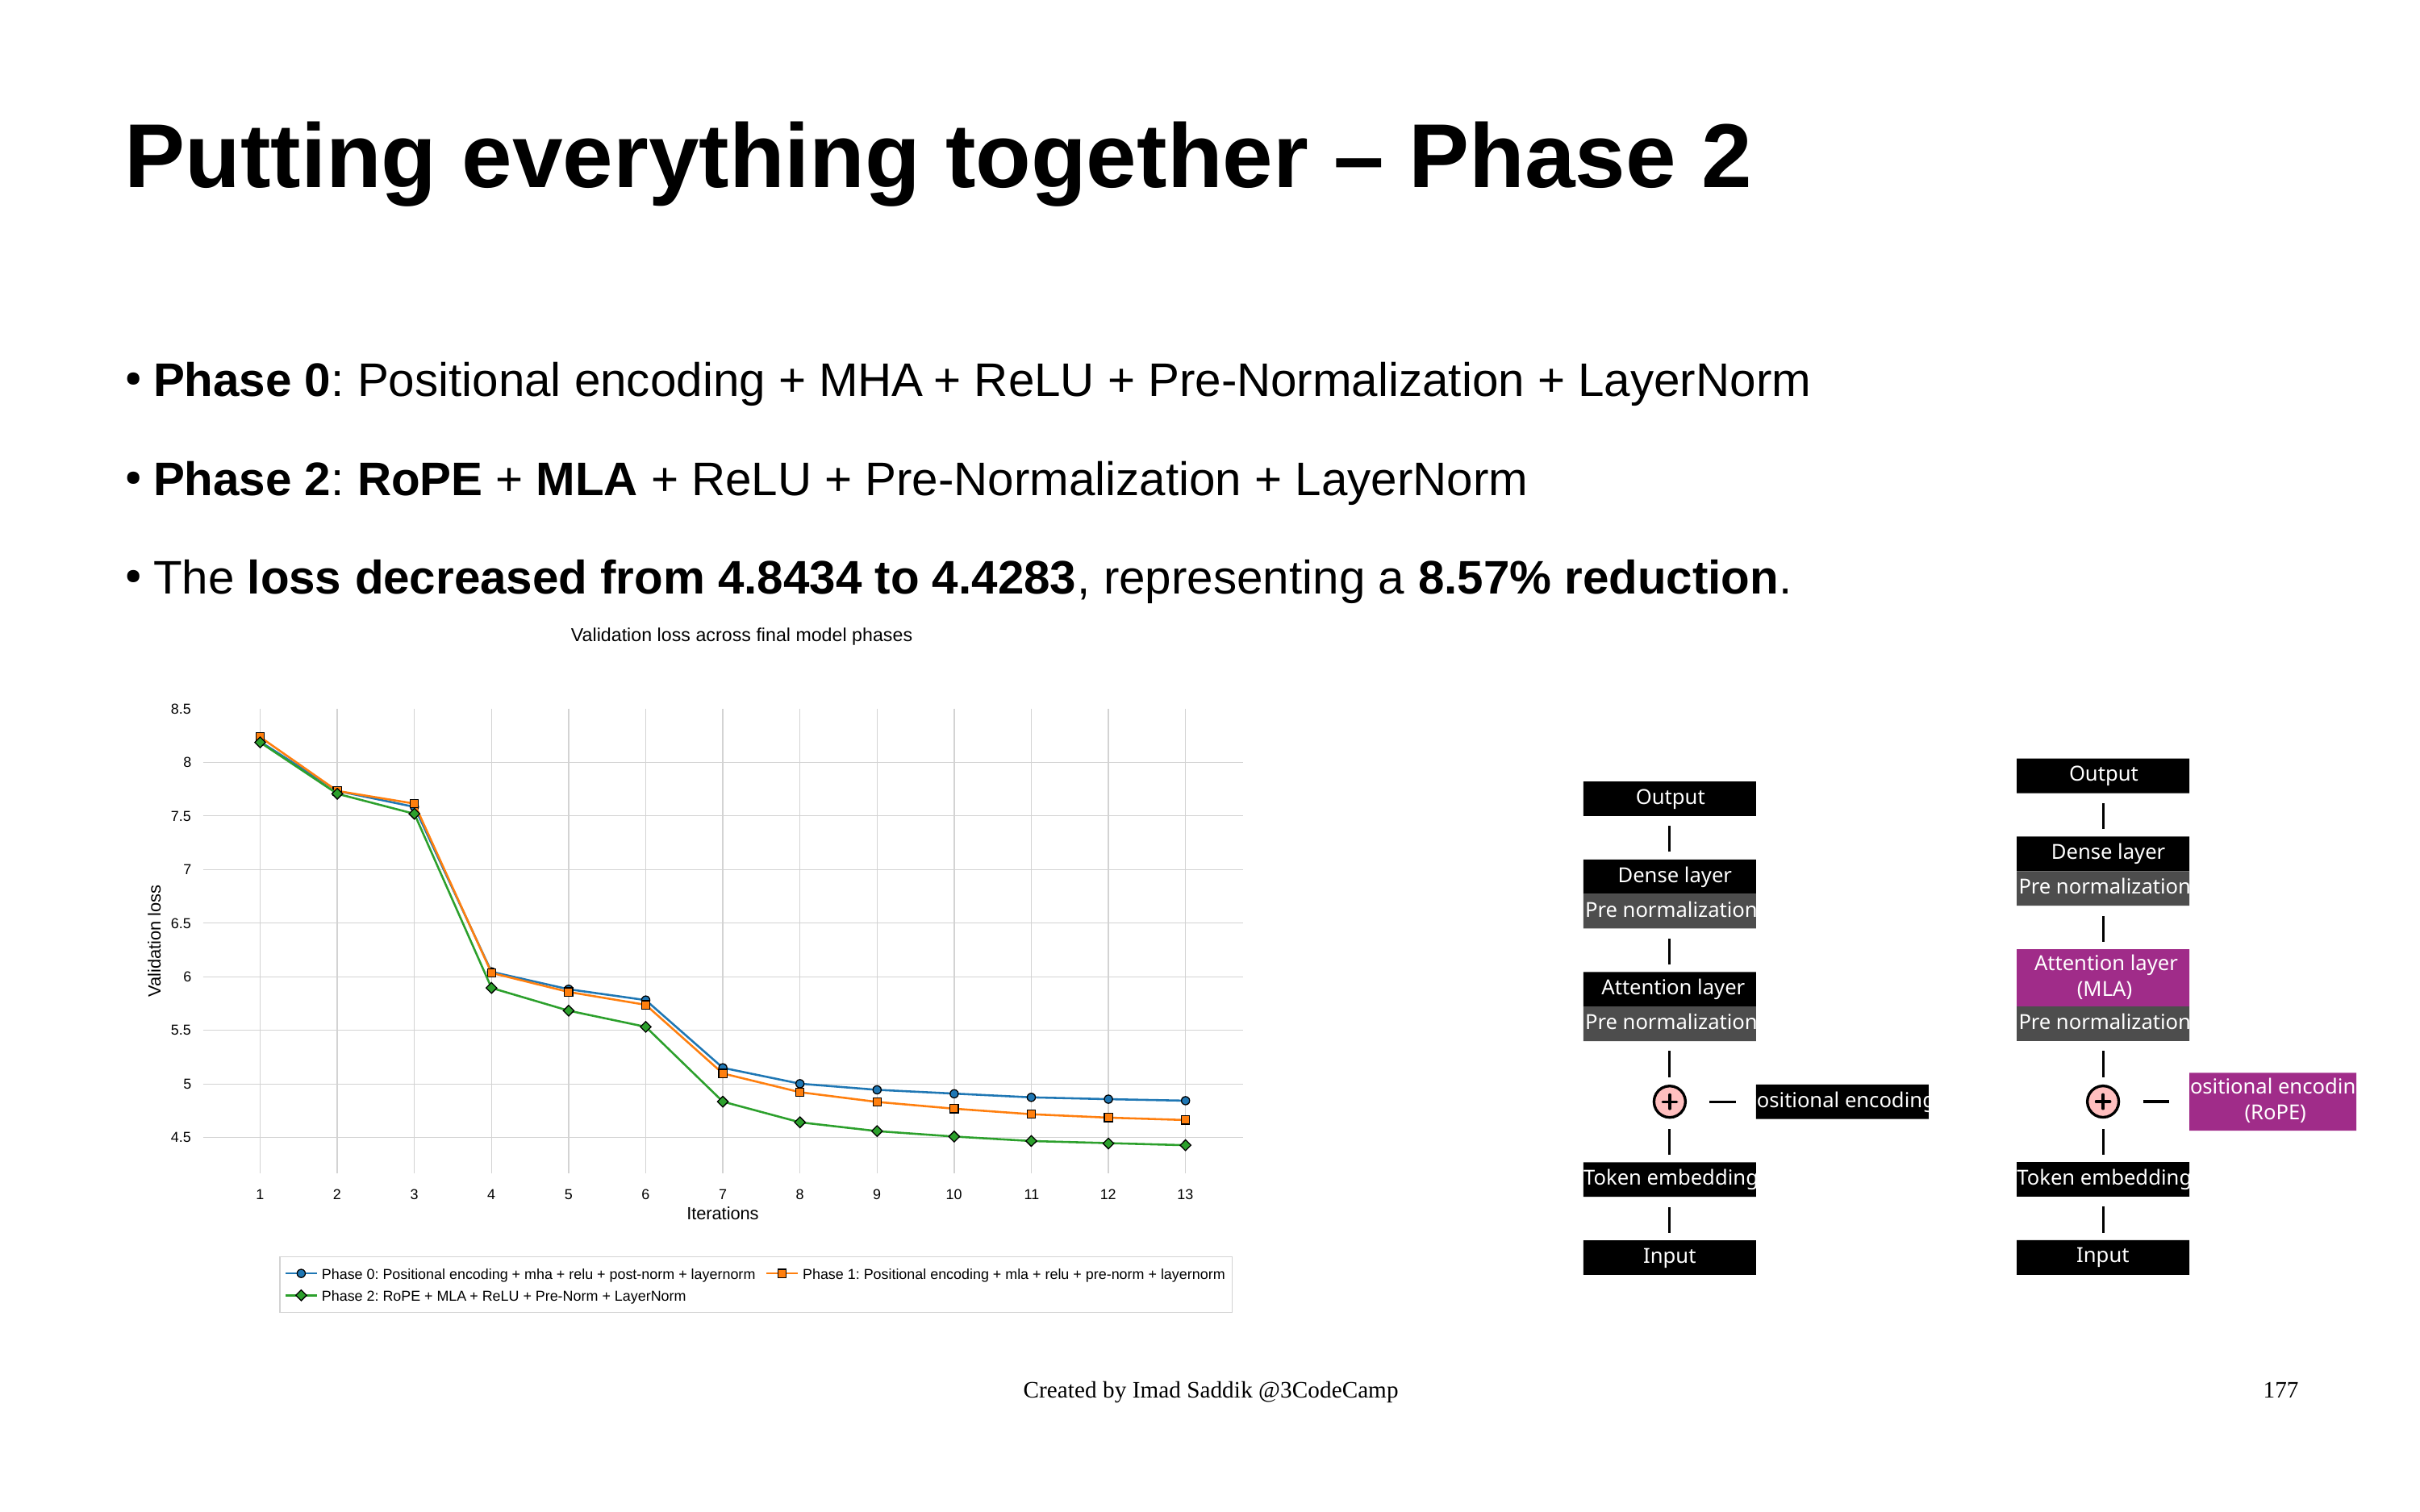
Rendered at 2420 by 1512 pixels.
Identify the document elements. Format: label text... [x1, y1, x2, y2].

picture [2008, 726, 2357, 1331]
picture [1576, 726, 1934, 1331]
text_box Phase 0: Positional encoding + MHA + ReLU + Pre-Normalization + LayerNorm Phase 2: RoPE + MLA + ReLU + Pre-Normalization + LayerNorm The loss decreased from 4.8434 to 4.4283, representing a 8.57% reduction. [113, 322, 2300, 689]
text_box Putting everything together – Phase 2 [112, 61, 2179, 251]
picture [119, 605, 1362, 1330]
